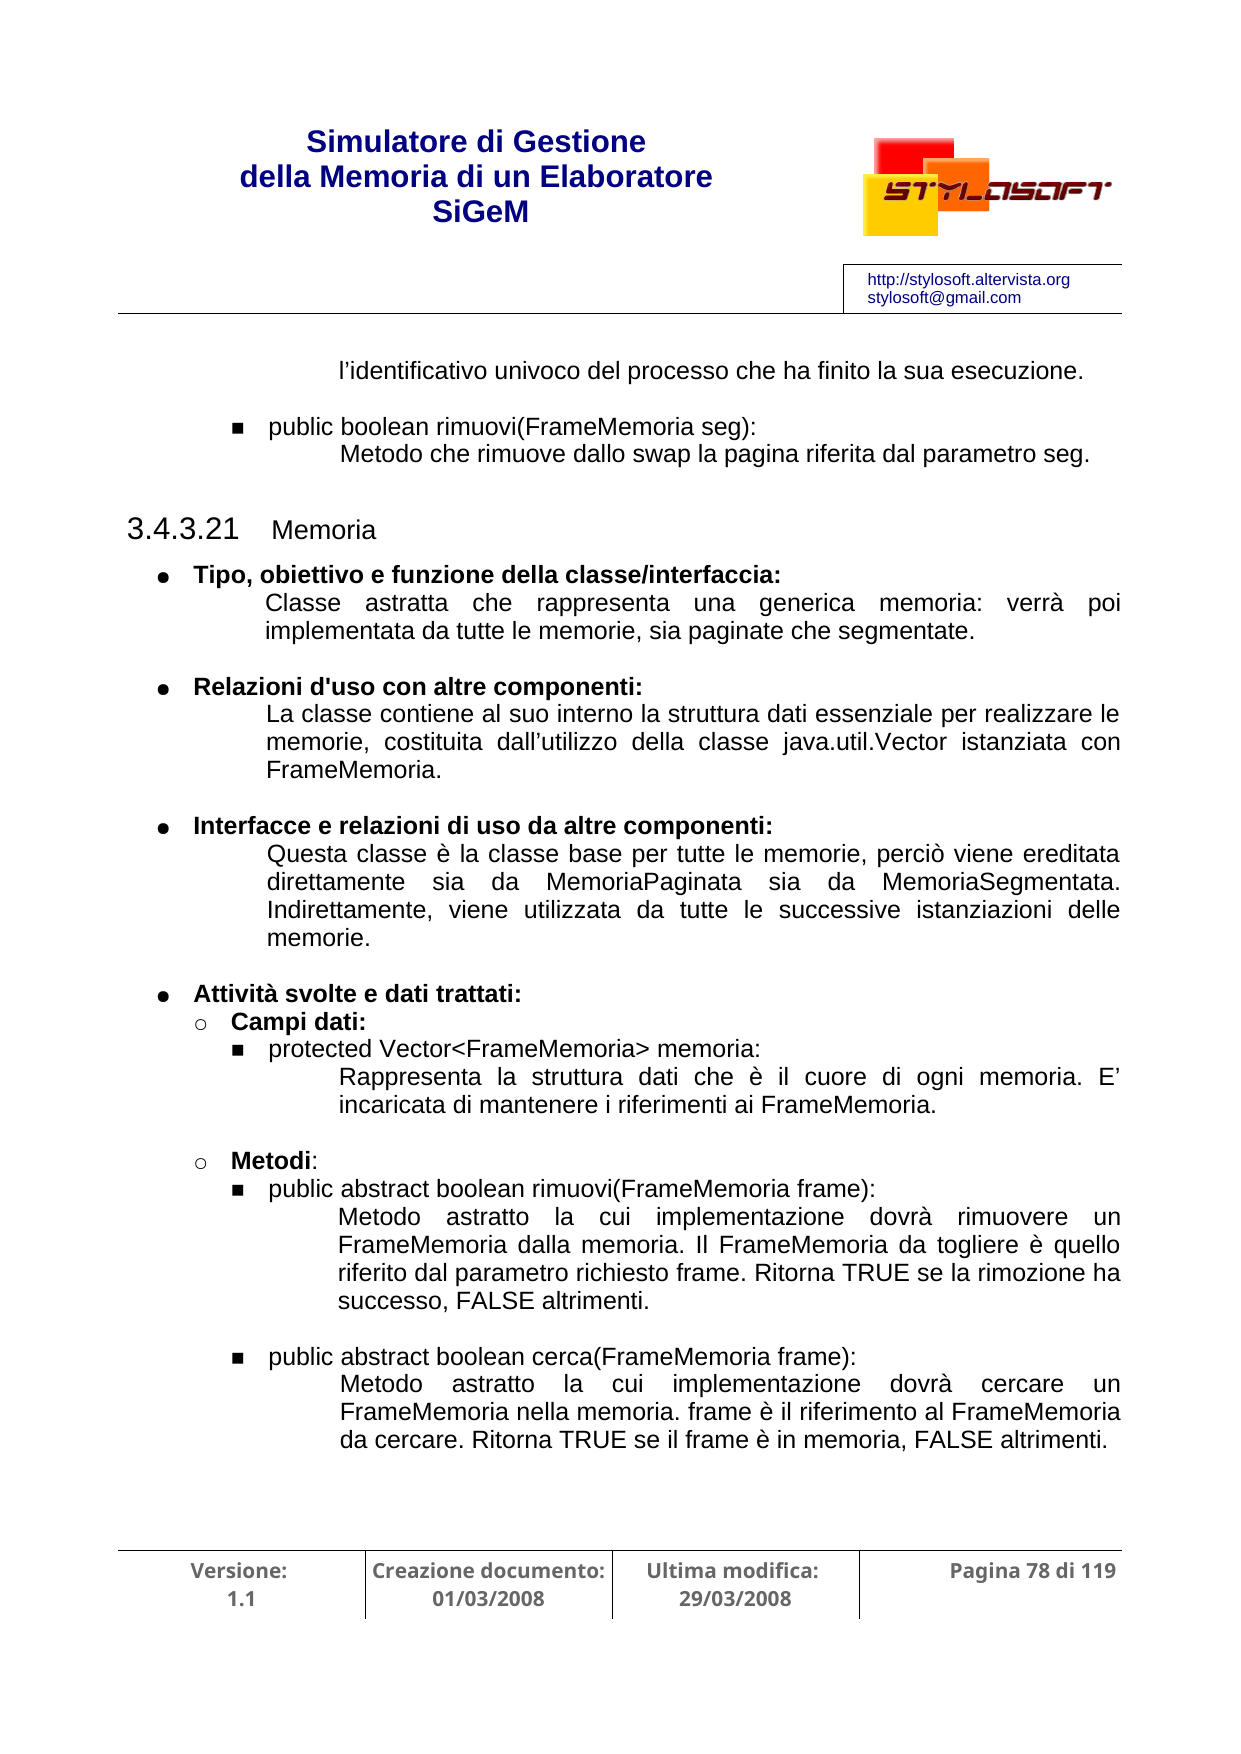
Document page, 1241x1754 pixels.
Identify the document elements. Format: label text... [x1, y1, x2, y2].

text Metodo che rimuove dallo swap la pagina riferita dal parametro seg. [339, 440, 1122, 468]
list Attività svolte e dati trattati: [156, 979, 1122, 1007]
list public abstract boolean rimuovi(FrameMemoria frame): [231, 1175, 1122, 1203]
text Metodo astratto la cui implementazione dovrà rimuovere un FrameMemoria dalla memoria. Il FrameMemoria da togliere è quello riferito dal parametro richiesto frame. Ritorna TRUE se la rimozione ha successo, FALSE altrimenti. [338, 1203, 1122, 1314]
text La classe contiene al suo interno la struttura dati essenziale per realizzare le memorie, costituita dall’utilizzo della classe java.util.Vector istanziata con FrameMemoria. [266, 700, 1122, 784]
text l’identificativo univoco del processo che ha finito la sua esecuzione. [339, 357, 1122, 384]
list Metodi: [193, 1147, 1122, 1175]
picture [848, 123, 1117, 247]
text Rappresenta la struttura dati che è il cuore di ogni memoria. E’ incaricata di mantenere i riferimenti ai FrameMemoria. [339, 1063, 1122, 1119]
list Relazioni d'uso con altre componenti: [156, 672, 1122, 700]
list Tipo, obiettivo e funzione della classe/interfaccia: [156, 561, 1122, 588]
text Classe astratta che rappresenta una generica memoria: verrà poi implementata da tutte le memorie, sia paginate che segmentate. [265, 588, 1122, 644]
list public boolean rimuovi(FrameMemoria seg): [231, 412, 1122, 440]
list public abstract boolean cerca(FrameMemoria frame): [231, 1342, 1122, 1370]
list Interfacce e relazioni di uso da altre componenti: [156, 812, 1122, 840]
text Metodo astratto la cui implementazione dovrà cercare un FrameMemoria nella memoria. frame è il riferimento al FrameMemoria da cercare. Ritorna TRUE se il frame è in memoria, FALSE altrimenti. [339, 1370, 1122, 1454]
list protected Vector<FrameMemoria> memoria: [231, 1035, 1122, 1063]
text Questa classe è la classe base per tutte le memorie, perciò viene ereditata direttamente sia da MemoriaPaginata sia da MemoriaSegmentata. Indirettamente, viene utilizzata da tutte le successive istanziazioni delle memorie. [267, 840, 1122, 951]
list Campi dati: [193, 1007, 1122, 1035]
subtitle Memoria [118, 511, 1122, 546]
